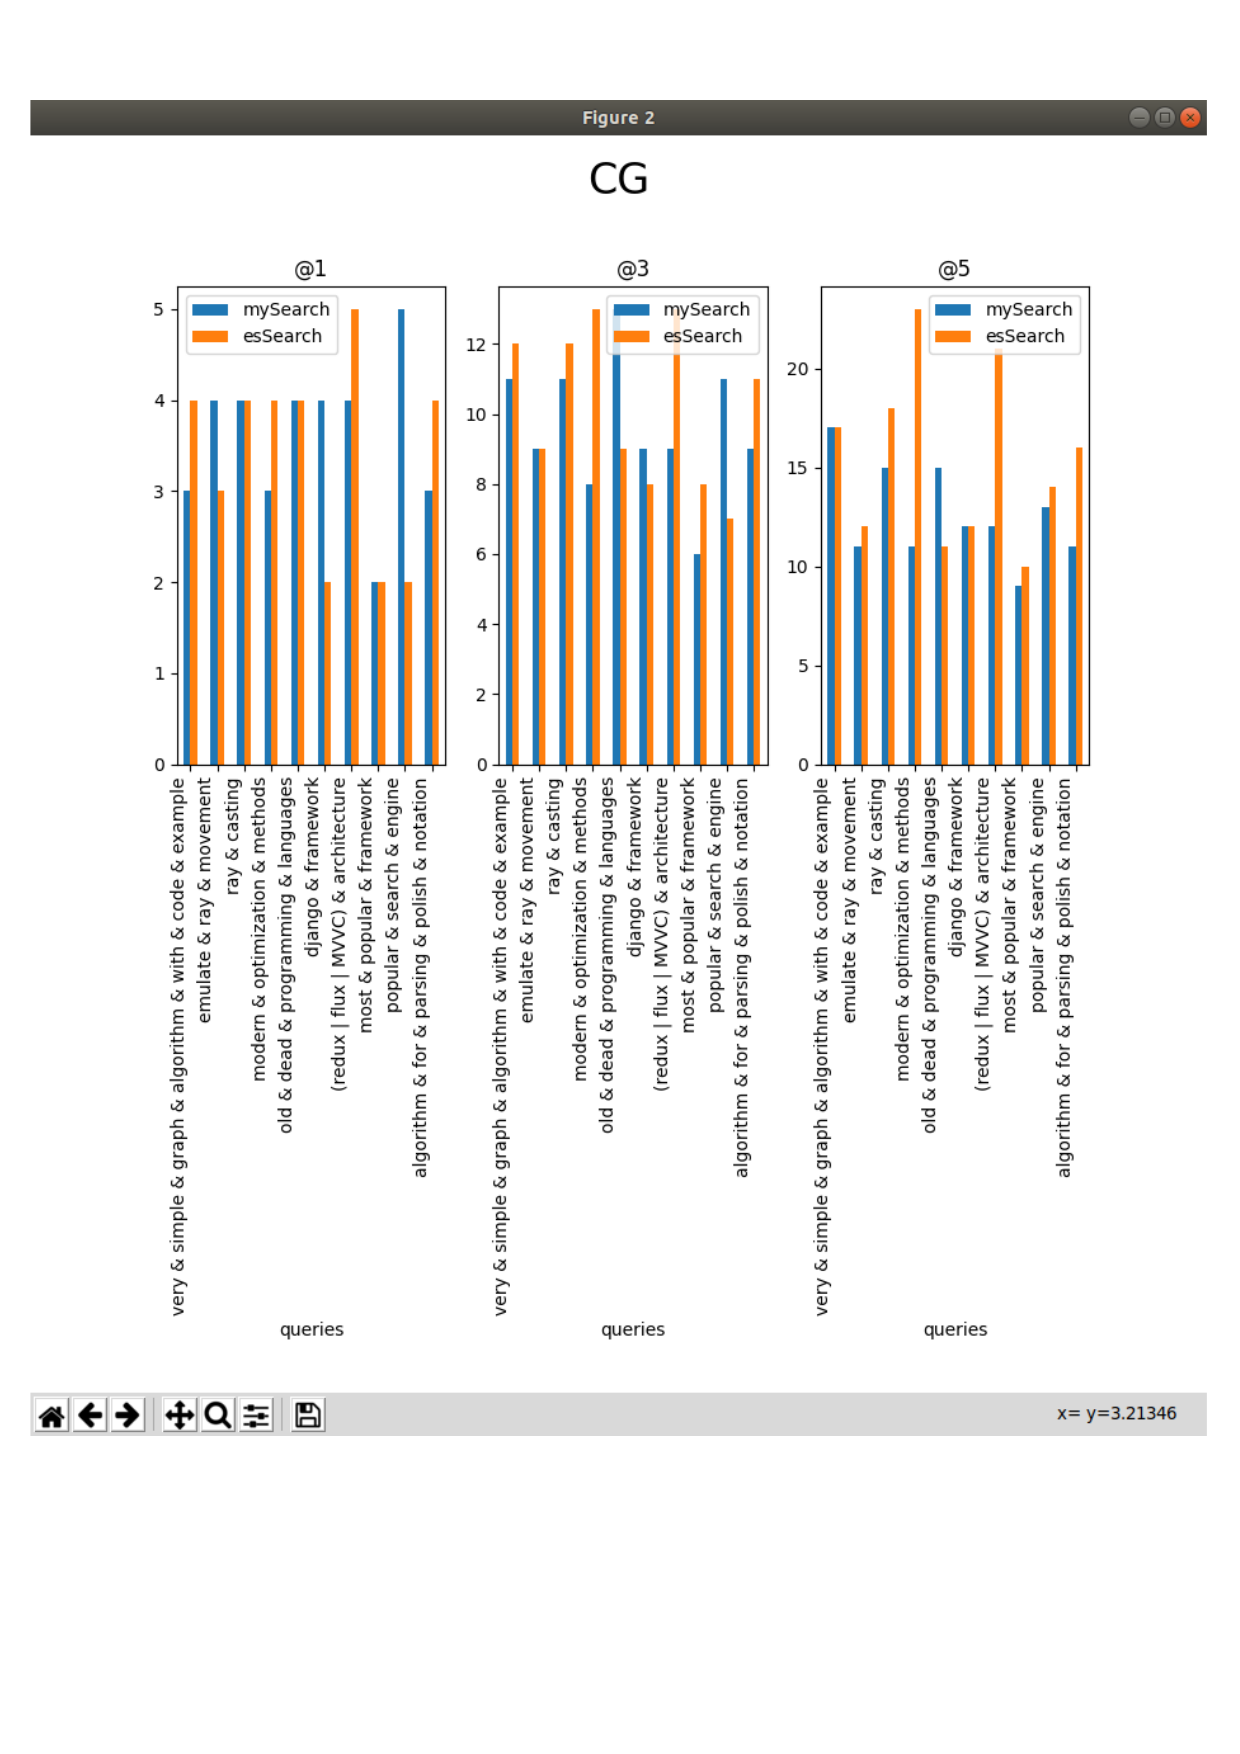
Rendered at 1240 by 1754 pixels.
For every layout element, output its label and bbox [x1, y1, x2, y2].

picture [30, 100, 1207, 1436]
